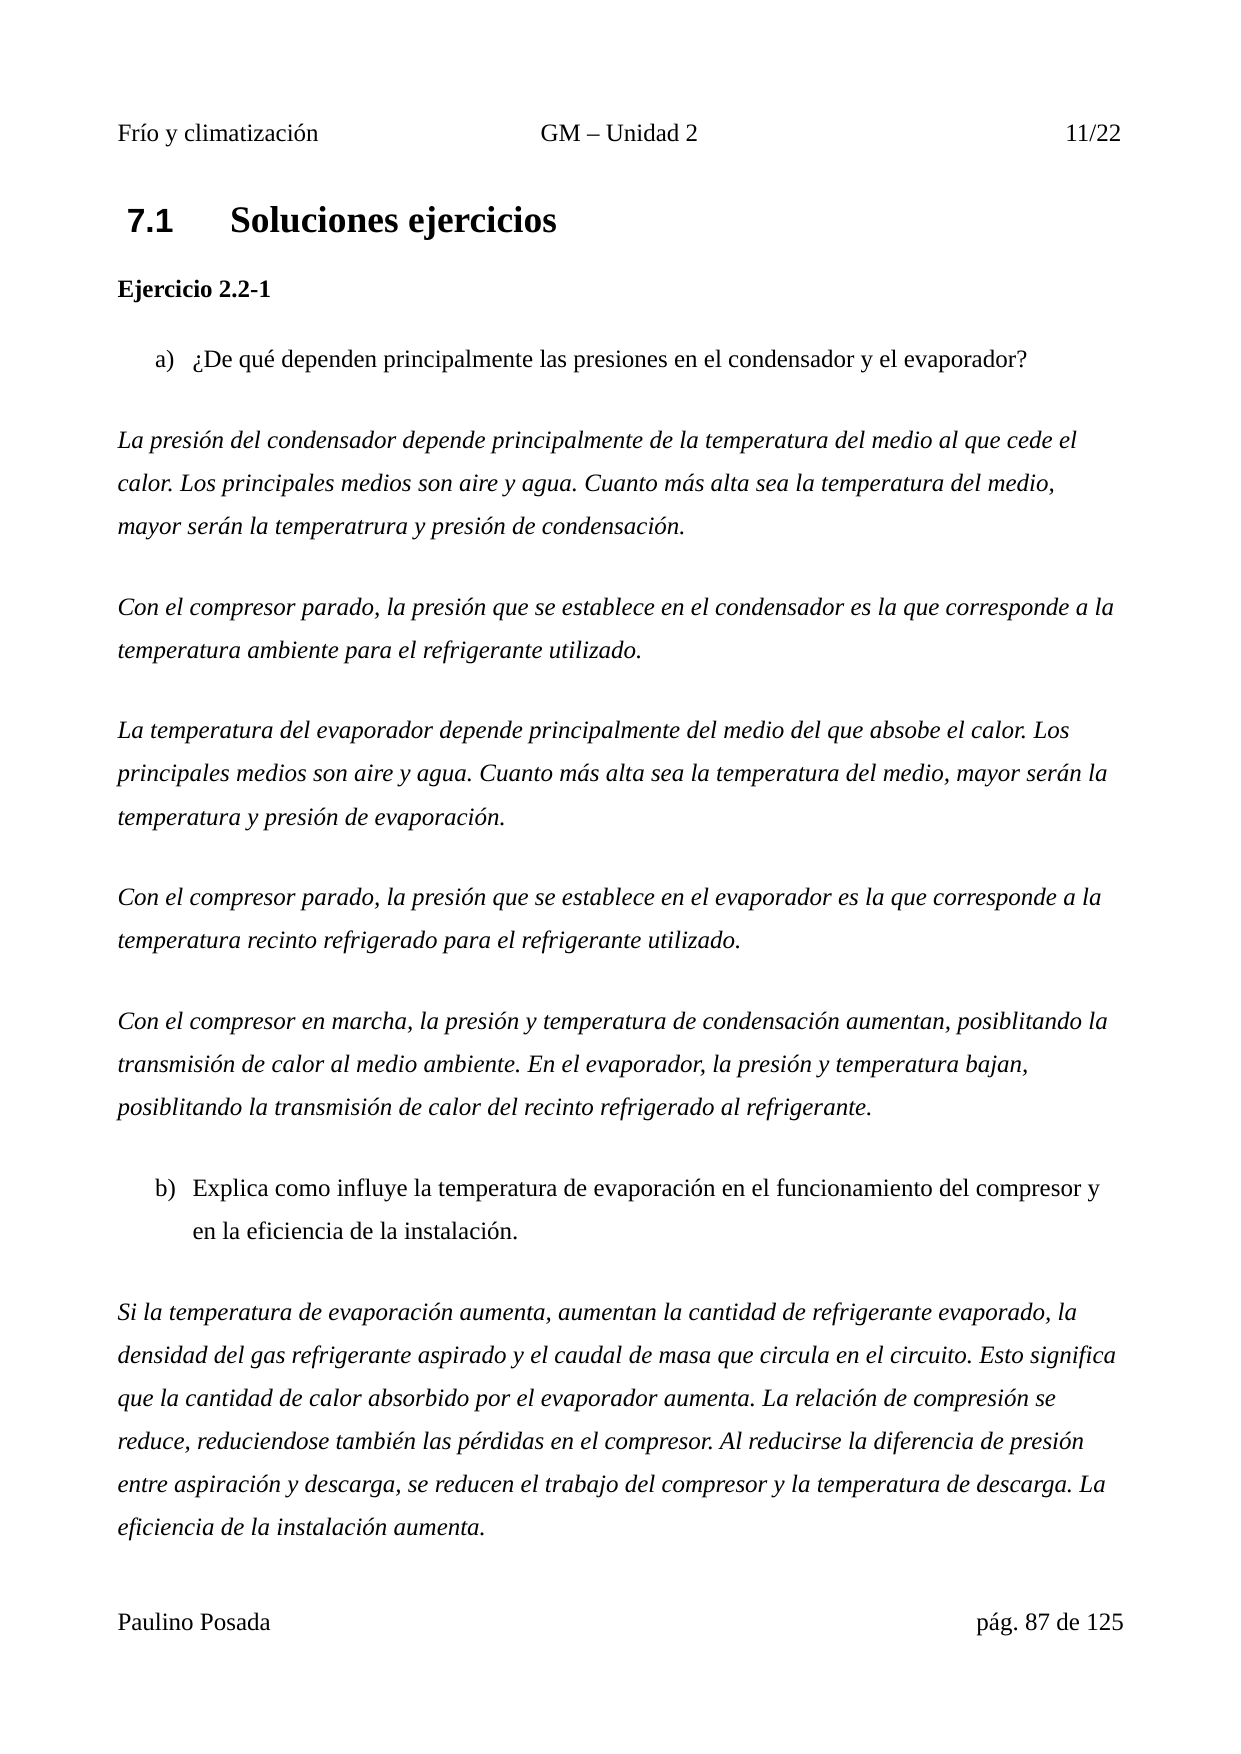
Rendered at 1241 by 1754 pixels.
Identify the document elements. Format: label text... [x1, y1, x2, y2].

text La temperatura del evaporador depende principalmente del medio del que absobe el calor. Los principales medios son aire y agua. Cuanto más alta sea la temperatura del medio, mayor serán la temperatura y presión de evaporación. [117, 715, 1123, 830]
text Con el compresor parado, la presión que se establece en el evaporador es la que corresponde a la temperatura recinto refrigerado para el refrigerante utilizado. [117, 882, 1123, 954]
text Con el compresor parado, la presión que se establece en el condensador es la que corresponde a la temperatura ambiente para el refrigerante utilizado. [117, 592, 1123, 663]
text La presión del condensador depende principalmente de la temperatura del medio al que cede el calor. Los principales medios son aire y agua. Cuanto más alta sea la temperatura del medio, mayor serán la temperatrura y presión de condensación. [117, 425, 1123, 540]
list ¿De qué dependen principalmente las presiones en el condensador y el evaporador? [155, 344, 1123, 373]
list Explica como influye la temperatura de evaporación en el funcionamiento del compresor y en la eficiencia de la instalación. [155, 1173, 1123, 1245]
text Con el compresor en marcha, la presión y temperatura de condensación aumentan, posiblitando la transmisión de calor al medio ambiente. En el evaporador, la presión y temperatura bajan, posiblitando la transmisión de calor del recinto refrigerado al refrigerante. [117, 1006, 1123, 1121]
subtitle Soluciones ejercicios [117, 197, 1123, 240]
text Si la temperatura de evaporación aumenta, aumentan la cantidad de refrigerante evaporado, la densidad del gas refrigerante aspirado y el caudal de masa que circula en el circuito. Esto significa que la cantidad de calor absorbido por el evaporador aumenta. La relación de compresión se reduce, reduciendose también las pérdidas en el compresor. Al reducirse la diferencia de presión entre aspiración y descarga, se reducen el trabajo del compresor y la temperatura de descarga. La eficiencia de la instalación aumenta. [117, 1297, 1123, 1541]
text Ejercicio 2.2-1 [117, 274, 1123, 302]
